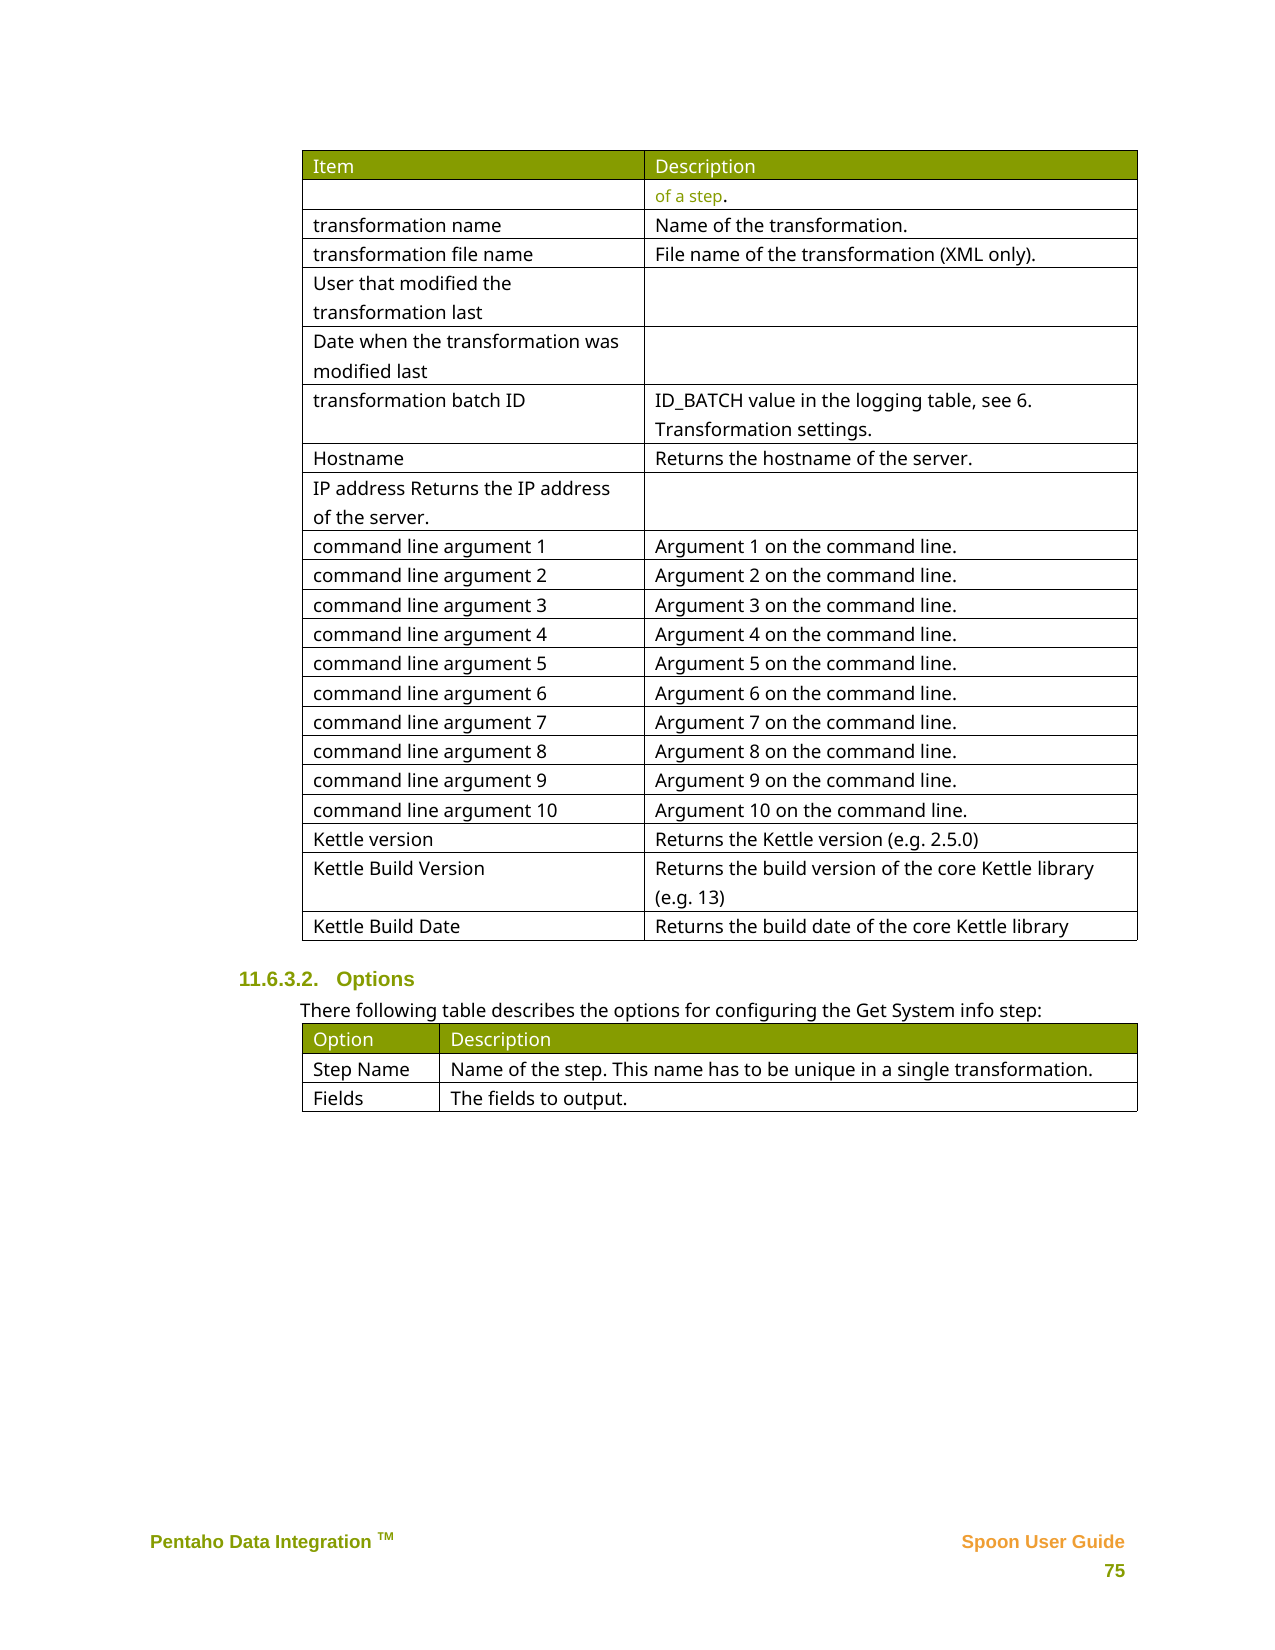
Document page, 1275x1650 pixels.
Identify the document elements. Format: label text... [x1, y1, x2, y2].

table_cell command line argument 8 [303, 736, 644, 764]
table_cell The fields to output. [440, 1083, 1137, 1111]
text There following table describes the options for configuring the Get System info step: [225, 994, 1125, 1023]
table_cell command line argument 3 [303, 590, 644, 618]
table_cell command line argument 1 [303, 531, 644, 559]
table_cell transformation file name [303, 239, 644, 267]
table_cell Kettle Build Version [303, 853, 644, 911]
table_cell Argument 8 on the command line. [645, 736, 1137, 764]
table_cell Argument 3 on the command line. [645, 590, 1137, 618]
subtitle Options [239, 959, 1125, 993]
table_cell Argument 10 on the command line. [645, 795, 1137, 823]
table_cell File name of the transformation (XML only). [645, 239, 1137, 267]
table_cell command line argument 5 [303, 648, 644, 676]
table_cell command line argument 4 [303, 619, 644, 647]
table_cell Returns the build version of the core Kettle library (e.g. 13) [645, 853, 1137, 911]
table_header Description [645, 151, 1137, 179]
table_cell Name of the transformation. [645, 210, 1137, 238]
table_cell command line argument 10 [303, 795, 644, 823]
table_cell Returns the Kettle version (e.g. 2.5.0) [645, 824, 1137, 852]
table_cell of a step. [645, 180, 1137, 208]
table_cell Argument 9 on the command line. [645, 765, 1137, 793]
table_cell Kettle Build Date [303, 912, 644, 940]
table_cell Argument 2 on the command line. [645, 560, 1137, 589]
table_cell ID_BATCH value in the logging table, see 6. Transformation settings. [645, 385, 1137, 442]
table_cell transformation batch ID [303, 385, 644, 442]
table_cell Argument 7 on the command line. [645, 707, 1137, 735]
table_cell transformation name [303, 210, 644, 238]
table_cell Hostname [303, 444, 644, 472]
table_header Description [440, 1024, 1137, 1053]
table_cell IP address Returns the IP address of the server. [303, 473, 644, 530]
table_cell Kettle version [303, 824, 644, 852]
table_cell command line argument 6 [303, 677, 644, 706]
table_cell [303, 180, 644, 208]
table_cell [645, 473, 1137, 530]
table_cell Argument 6 on the command line. [645, 677, 1137, 706]
table_cell Argument 4 on the command line. [645, 619, 1137, 647]
table_cell User that modified the transformation last [303, 268, 644, 326]
table_cell Argument 5 on the command line. [645, 648, 1137, 676]
table_cell Name of the step. This name has to be unique in a single transformation. [440, 1054, 1137, 1082]
table_cell command line argument 7 [303, 707, 644, 735]
table_cell Returns the build date of the core Kettle library [645, 912, 1137, 940]
table_cell [645, 268, 1137, 326]
table_cell command line argument 2 [303, 560, 644, 589]
table_cell Returns the hostname of the server. [645, 444, 1137, 472]
table_cell Step Name [303, 1054, 439, 1082]
table_header Option [303, 1024, 439, 1053]
table_cell command line argument 9 [303, 765, 644, 793]
table_header Item [303, 151, 644, 179]
table_cell Fields [303, 1083, 439, 1111]
table_cell Argument 1 on the command line. [645, 531, 1137, 559]
table_cell Date when the transformation was modified last [303, 327, 644, 384]
table_cell [645, 327, 1137, 384]
